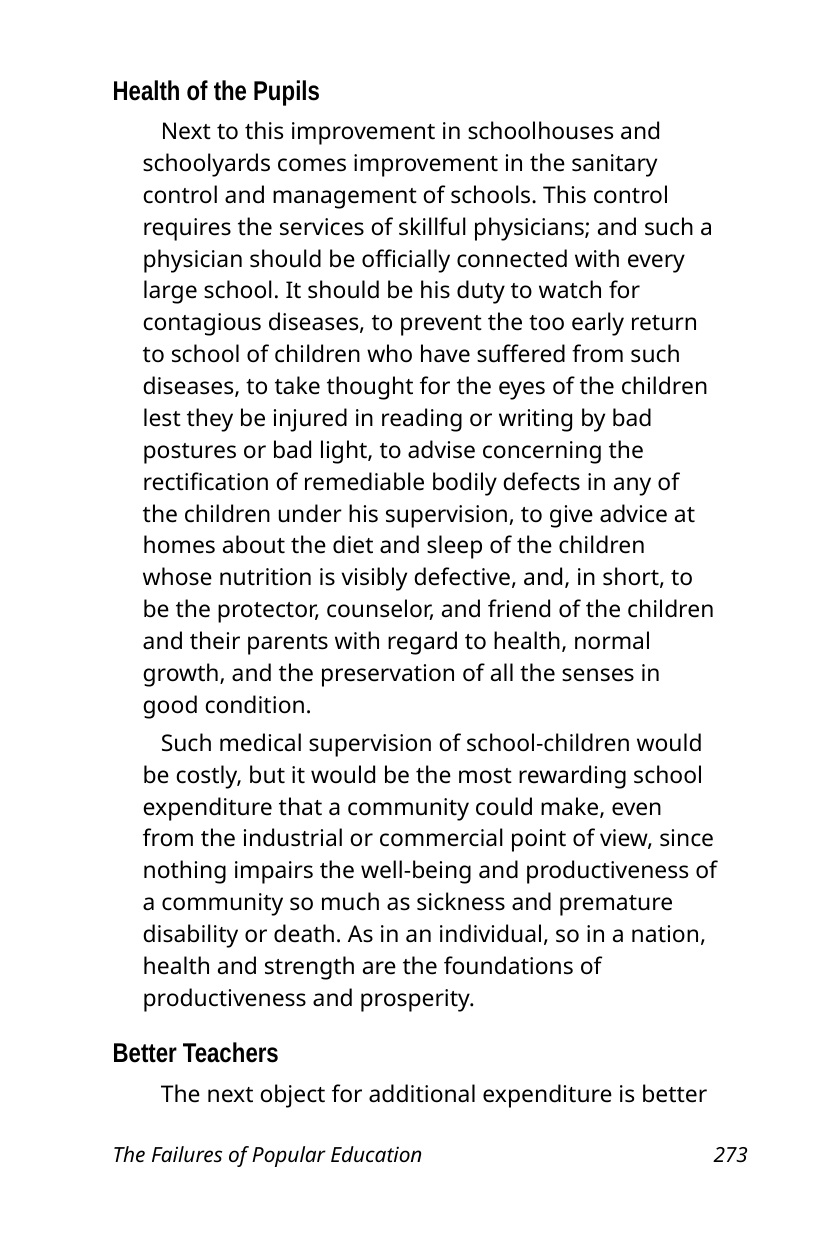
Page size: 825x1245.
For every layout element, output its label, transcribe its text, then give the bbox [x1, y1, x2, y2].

text Next to this improvement in schoolhouses and schoolyards comes improvement in the sanitary control and management of schools. This control requires the services of skillful physicians; and such a physician should be officially connected with every large school. It should be his duty to watch for contagious diseases, to prevent the too early return to school of children who have suffered from such diseases, to take thought for the eyes of the children lest they be injured in reading or writing by bad postures or bad light, to advise concerning the rectification of remediable bodily defects in any of the children under his supervision, to give advice at homes about the diet and sleep of the children whose nutrition is visibly defective, and, in short, to be the protector, counselor, and friend of the children and their parents with regard to health, normal growth, and the preservation of all the senses in good condition. [142, 115, 720, 720]
text Such medical supervision of school-children would be costly, but it would be the most rewarding school expenditure that a community could make, even from the industrial or commercial point of view, since nothing impairs the well-being and productiveness of a community so much as sickness and premature disability or death. As in an individual, so in a nation, health and strength are the foundations of productiveness and prosperity. [142, 727, 720, 1013]
subtitle Better Teachers [112, 1037, 750, 1068]
subtitle Health of the Pupils [112, 75, 750, 106]
text The next object for additional expenditure is better [142, 1077, 720, 1109]
